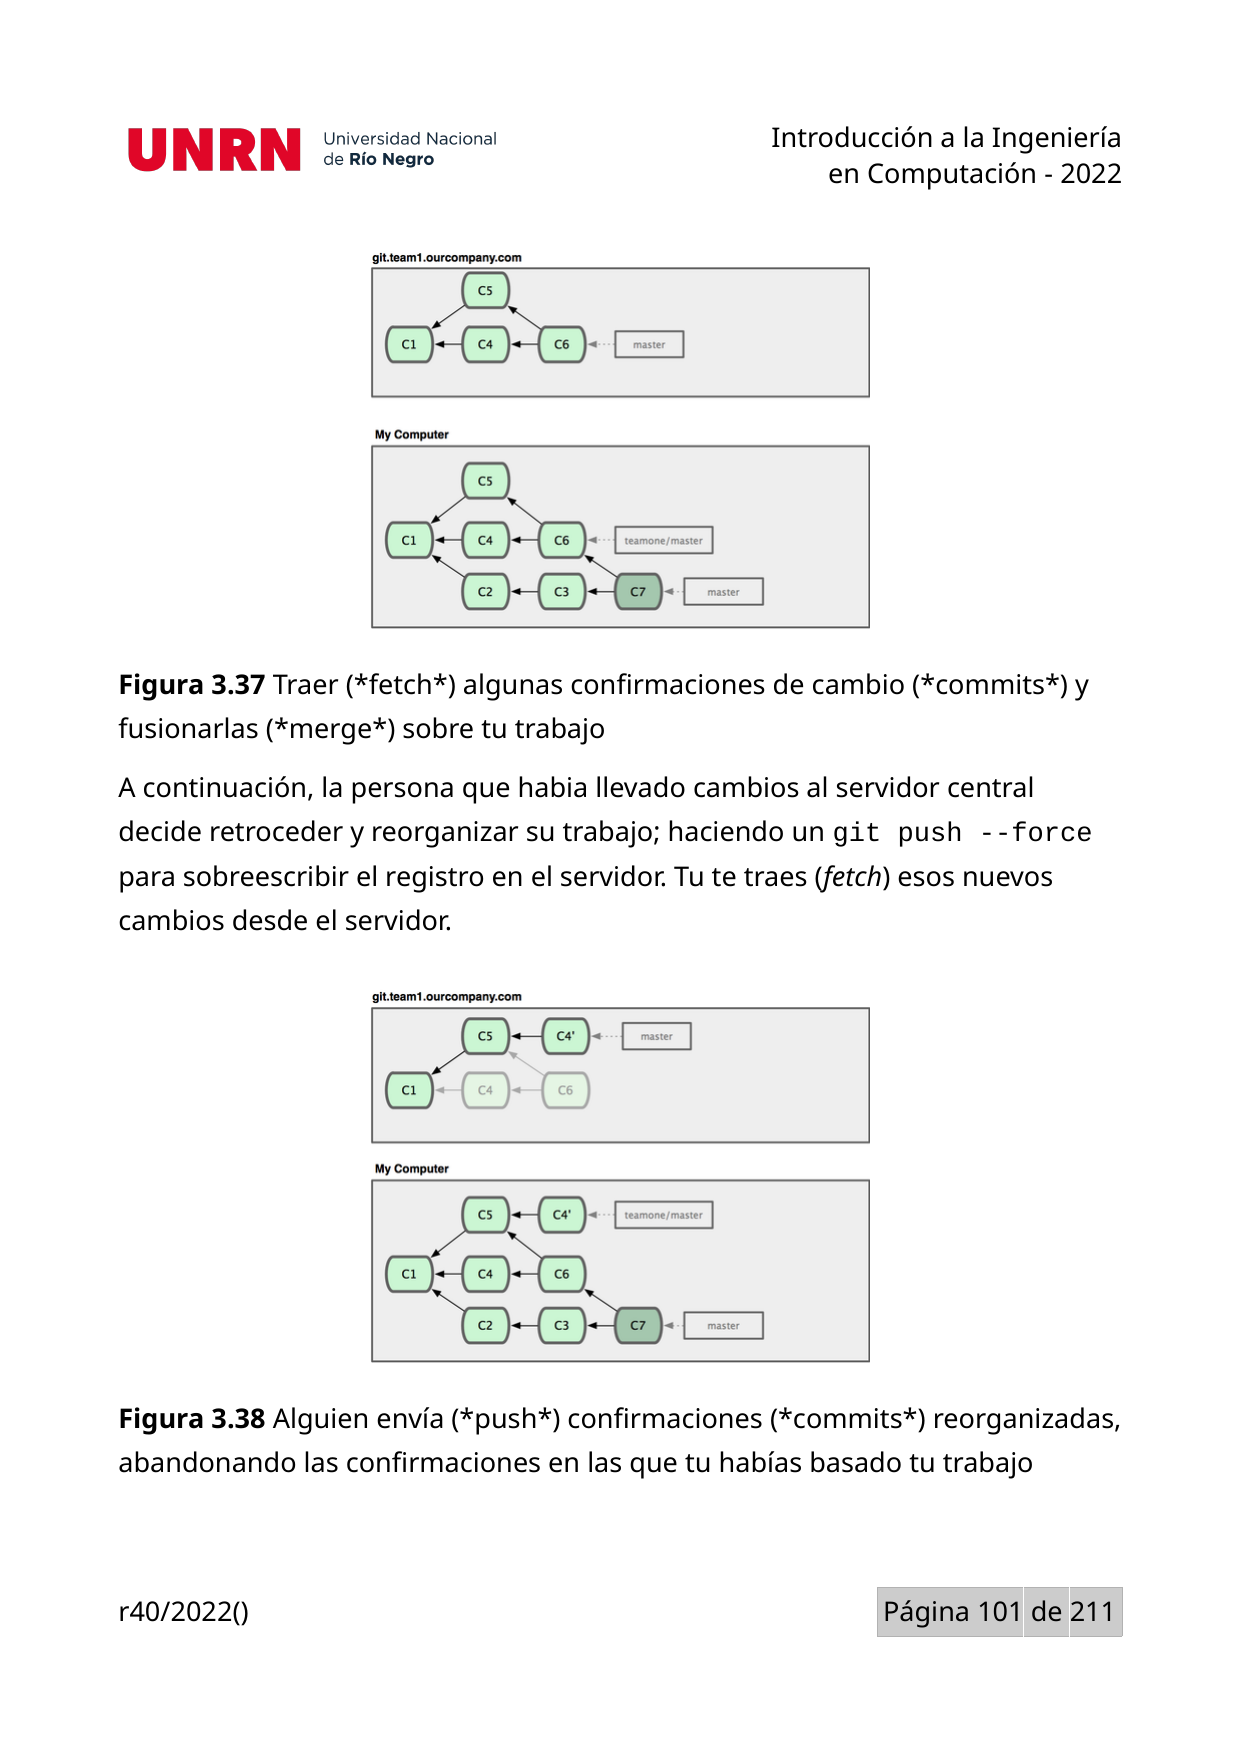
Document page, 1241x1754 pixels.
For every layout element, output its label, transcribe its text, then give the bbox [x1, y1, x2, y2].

picture [118, 118, 505, 180]
text Figura 3.38 Alguien envía (*push*) confirmaciones (*commits*) reorganizadas, abandonando las confirmaciones en las que tu habías basado tu trabajo [118, 960, 1122, 1480]
picture [370, 250, 870, 629]
text Figura 3.37 Traer (*fetch*) algunas confirmaciones de cambio (*commits*) y fusionarlas (*merge*) sobre tu trabajo [118, 221, 1122, 747]
text A continuación, la persona que habia llevado cambios al servidor central decide retroceder y reorganizar su trabajo; haciendo un git push --force para sobreescribir el registro en el servidor. Tu te traes (fetch) esos nuevos cambios desde el servidor. [118, 768, 1122, 938]
picture [370, 989, 870, 1363]
